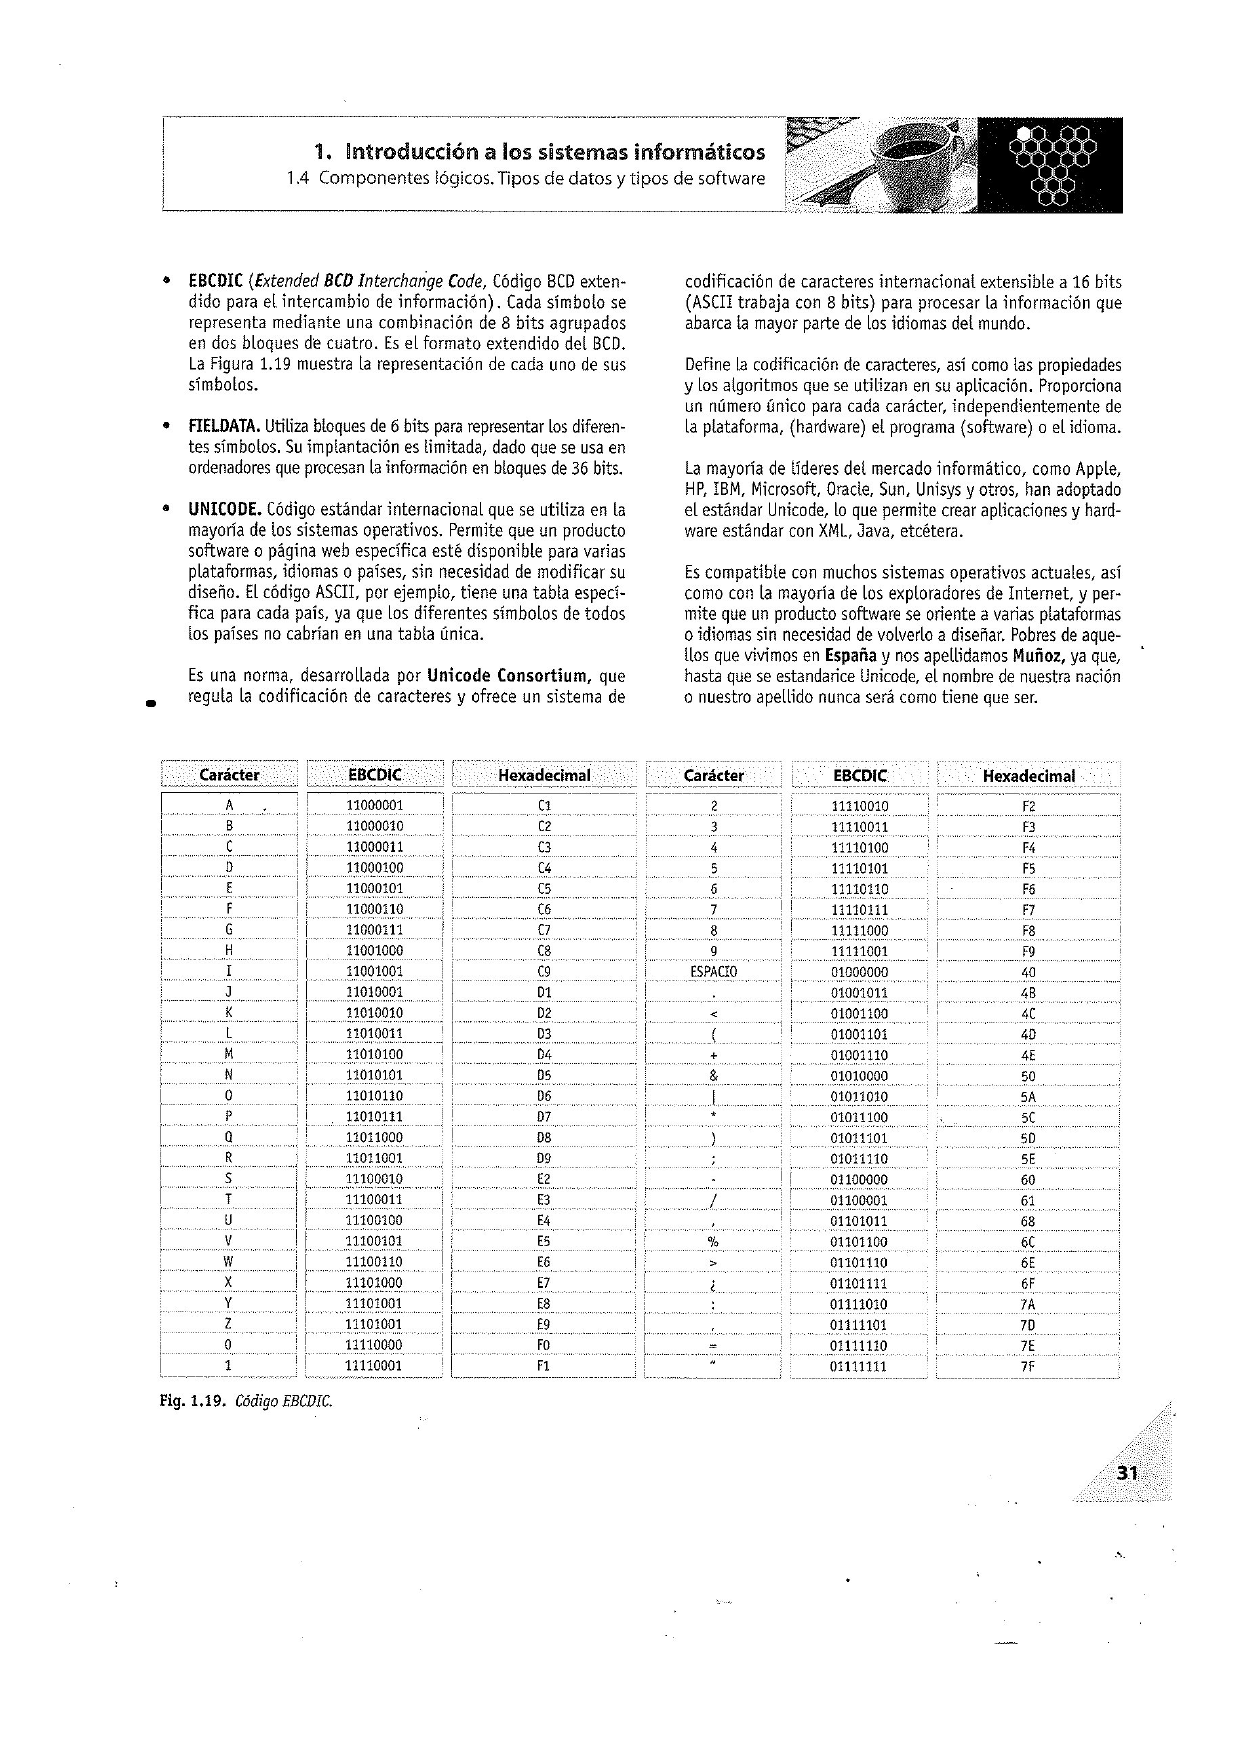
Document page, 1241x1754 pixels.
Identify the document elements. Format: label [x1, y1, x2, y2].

picture [59, 59, 1182, 1644]
